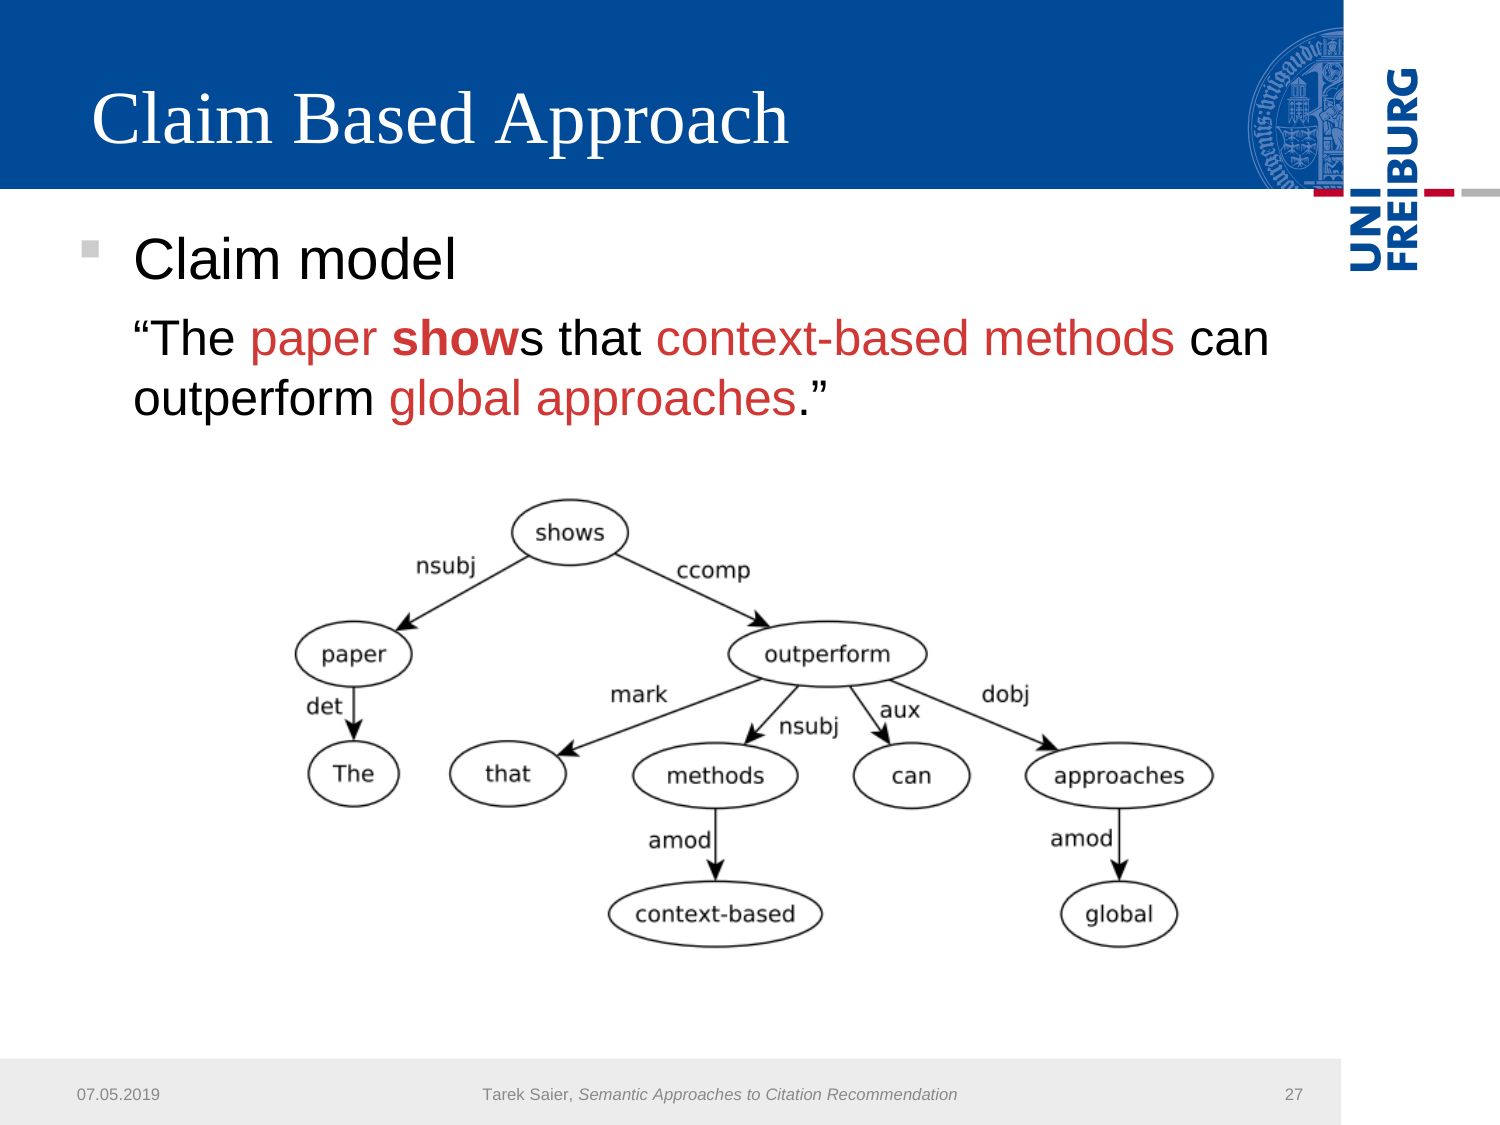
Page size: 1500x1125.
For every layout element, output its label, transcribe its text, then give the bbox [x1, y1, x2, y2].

list Claim model “The paper shows that context-based methods can outperform global approaches.” [76, 221, 1341, 1009]
picture [0, 0, 1500, 271]
title Claim Based Approach [76, 49, 1235, 178]
picture [267, 472, 1241, 975]
